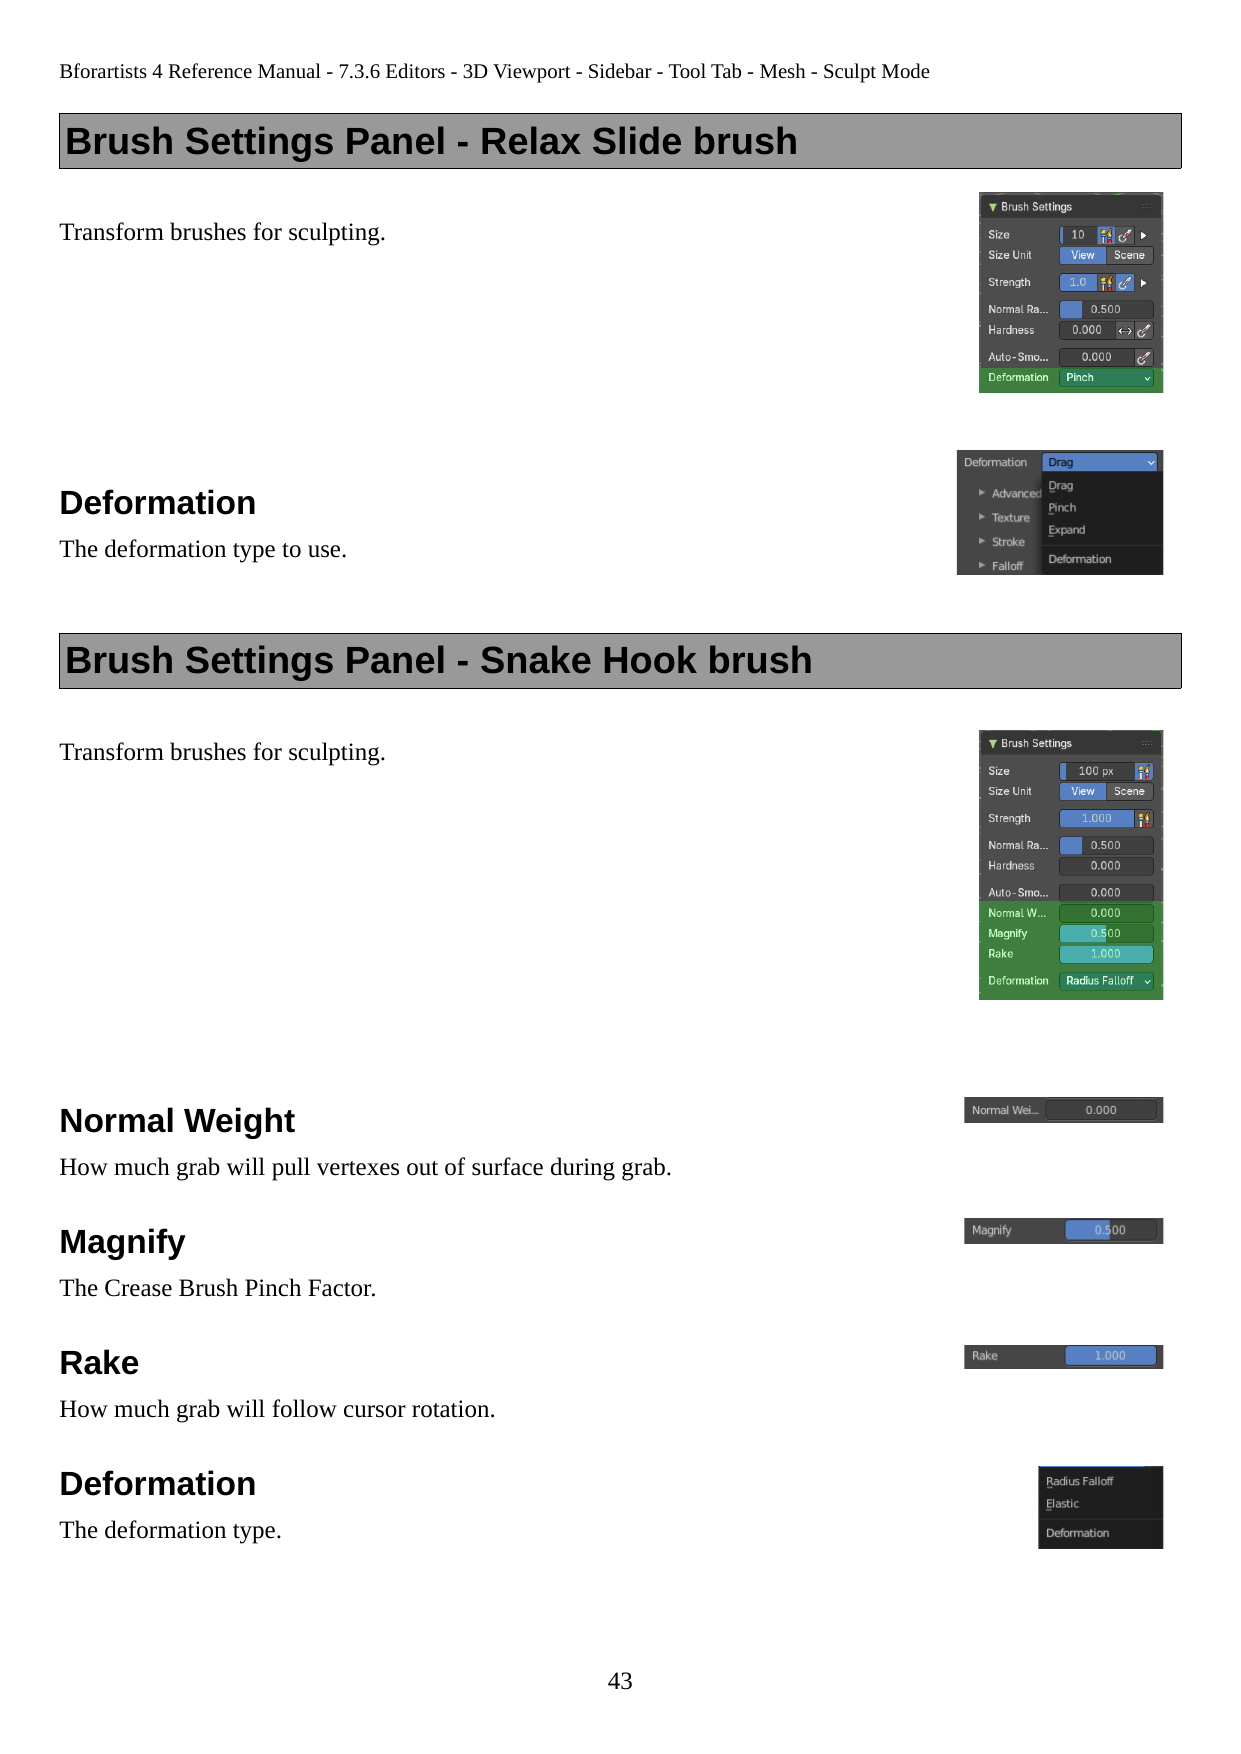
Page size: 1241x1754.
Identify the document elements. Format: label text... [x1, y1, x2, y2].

picture [979, 192, 1164, 393]
picture [956, 450, 1164, 575]
picture [964, 1345, 1164, 1369]
picture [964, 1218, 1164, 1244]
subtitle Deformation [59, 483, 956, 522]
text Transform brushes for sculpting. [59, 217, 979, 246]
subtitle Magnify [59, 1222, 1181, 1261]
text The deformation type. [59, 1515, 1038, 1544]
text [1164, 1515, 1181, 1544]
text Transform brushes for sculpting. [59, 737, 979, 766]
text How much grab will pull vertexes out of surface during grab. [59, 1152, 1181, 1181]
subtitle Normal Weight [59, 1101, 1181, 1140]
picture [979, 730, 1164, 1000]
picture [964, 1097, 1164, 1123]
subtitle Rake [59, 1343, 1181, 1382]
subtitle [1164, 483, 1181, 522]
text How much grab will follow cursor rotation. [59, 1394, 1181, 1423]
text The Crease Brush Pinch Factor. [59, 1273, 1181, 1302]
table_header Brush Settings Panel - Snake Hook brush [60, 634, 1181, 688]
picture [1038, 1466, 1164, 1549]
text The deformation type to use. [59, 534, 956, 563]
subtitle Deformation [59, 1464, 1181, 1503]
table_header Brush Settings Panel - Relax Slide brush [60, 114, 1181, 168]
